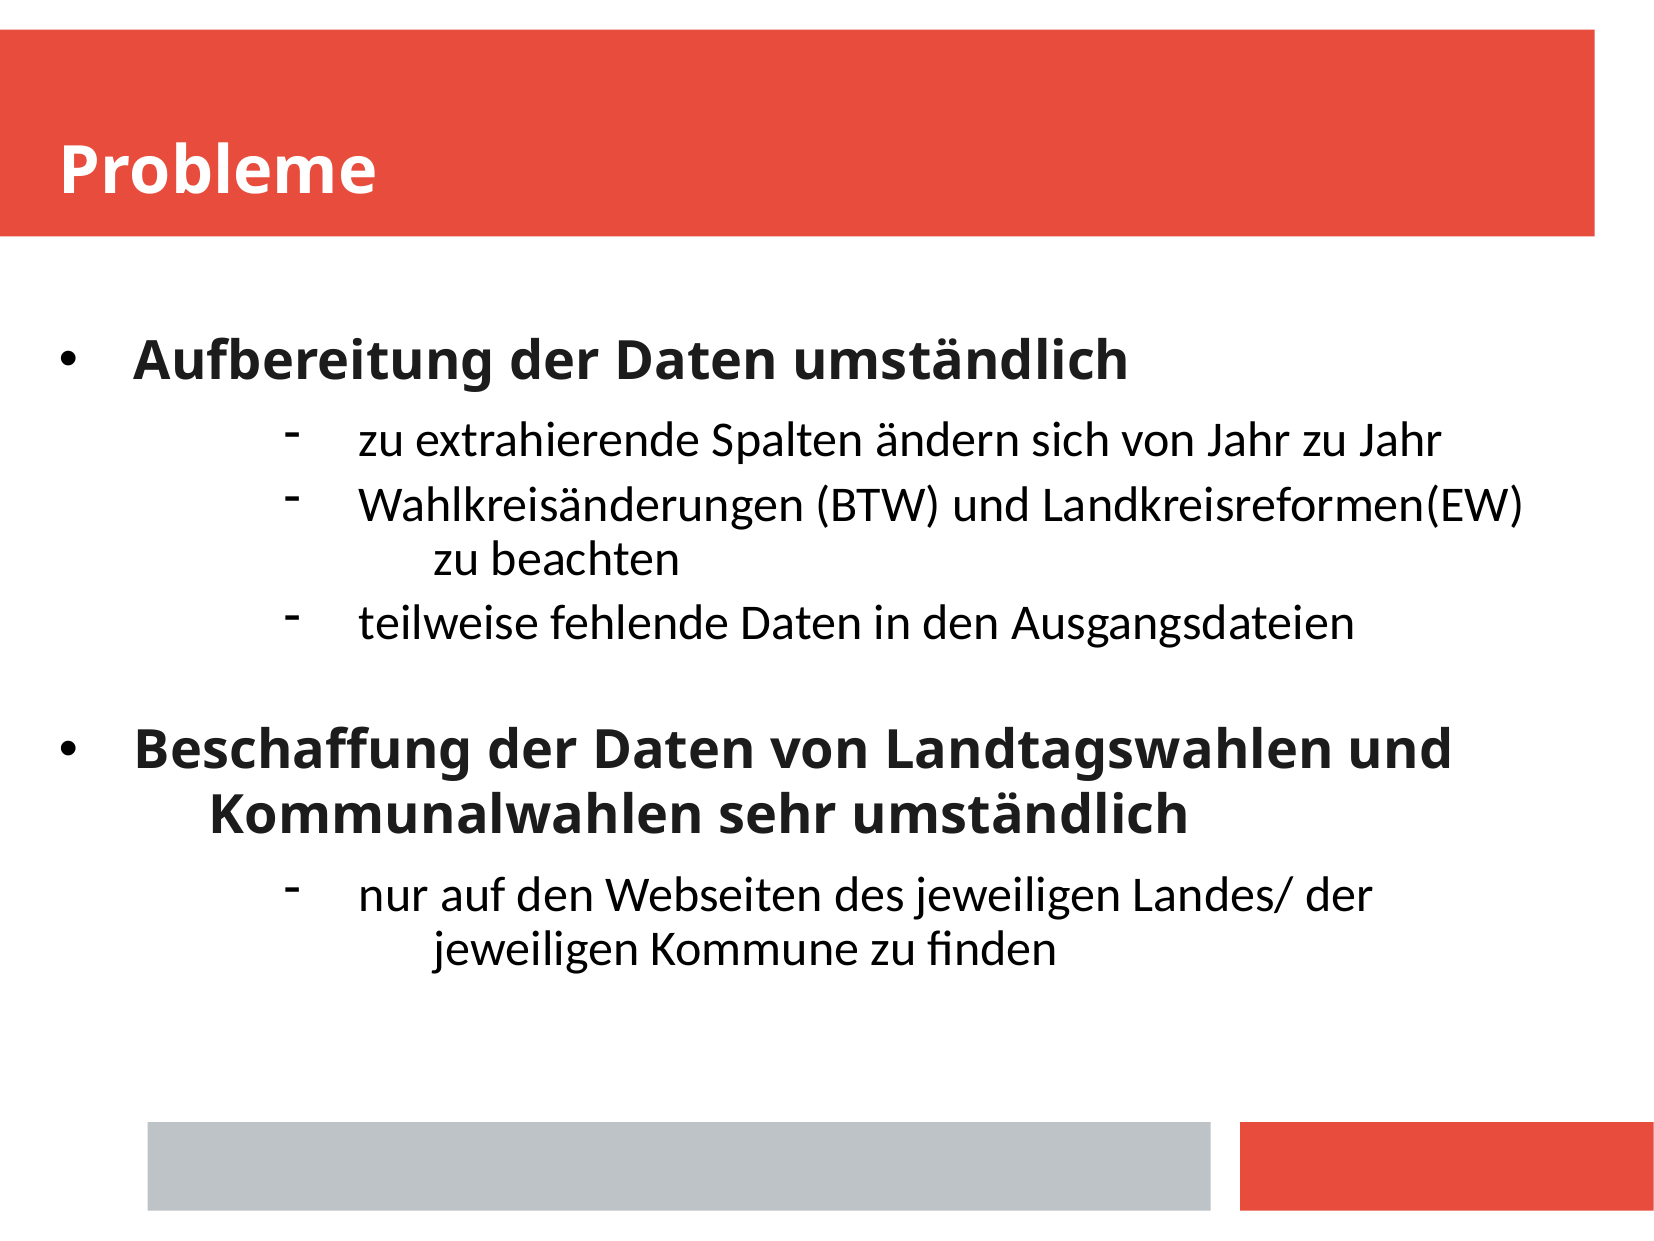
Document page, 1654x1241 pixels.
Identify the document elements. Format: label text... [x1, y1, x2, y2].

list Aufbereitung der Daten umständlich zu extrahierende Spalten ändern sich von Jahr zu Jahr Wahlkreisänderungen (BTW) und Landkreisreformen(EW) zu beachten teilweise fehlende Daten in den Ausgangsdateien Beschaffung der Daten von Landtagswahlen und Kommunalwahlen sehr umständlich nur auf den Webseiten des jeweiligen Landes/ der jeweiligen Kommune zu finden [59, 324, 1565, 1093]
title Probleme [59, 59, 1595, 207]
